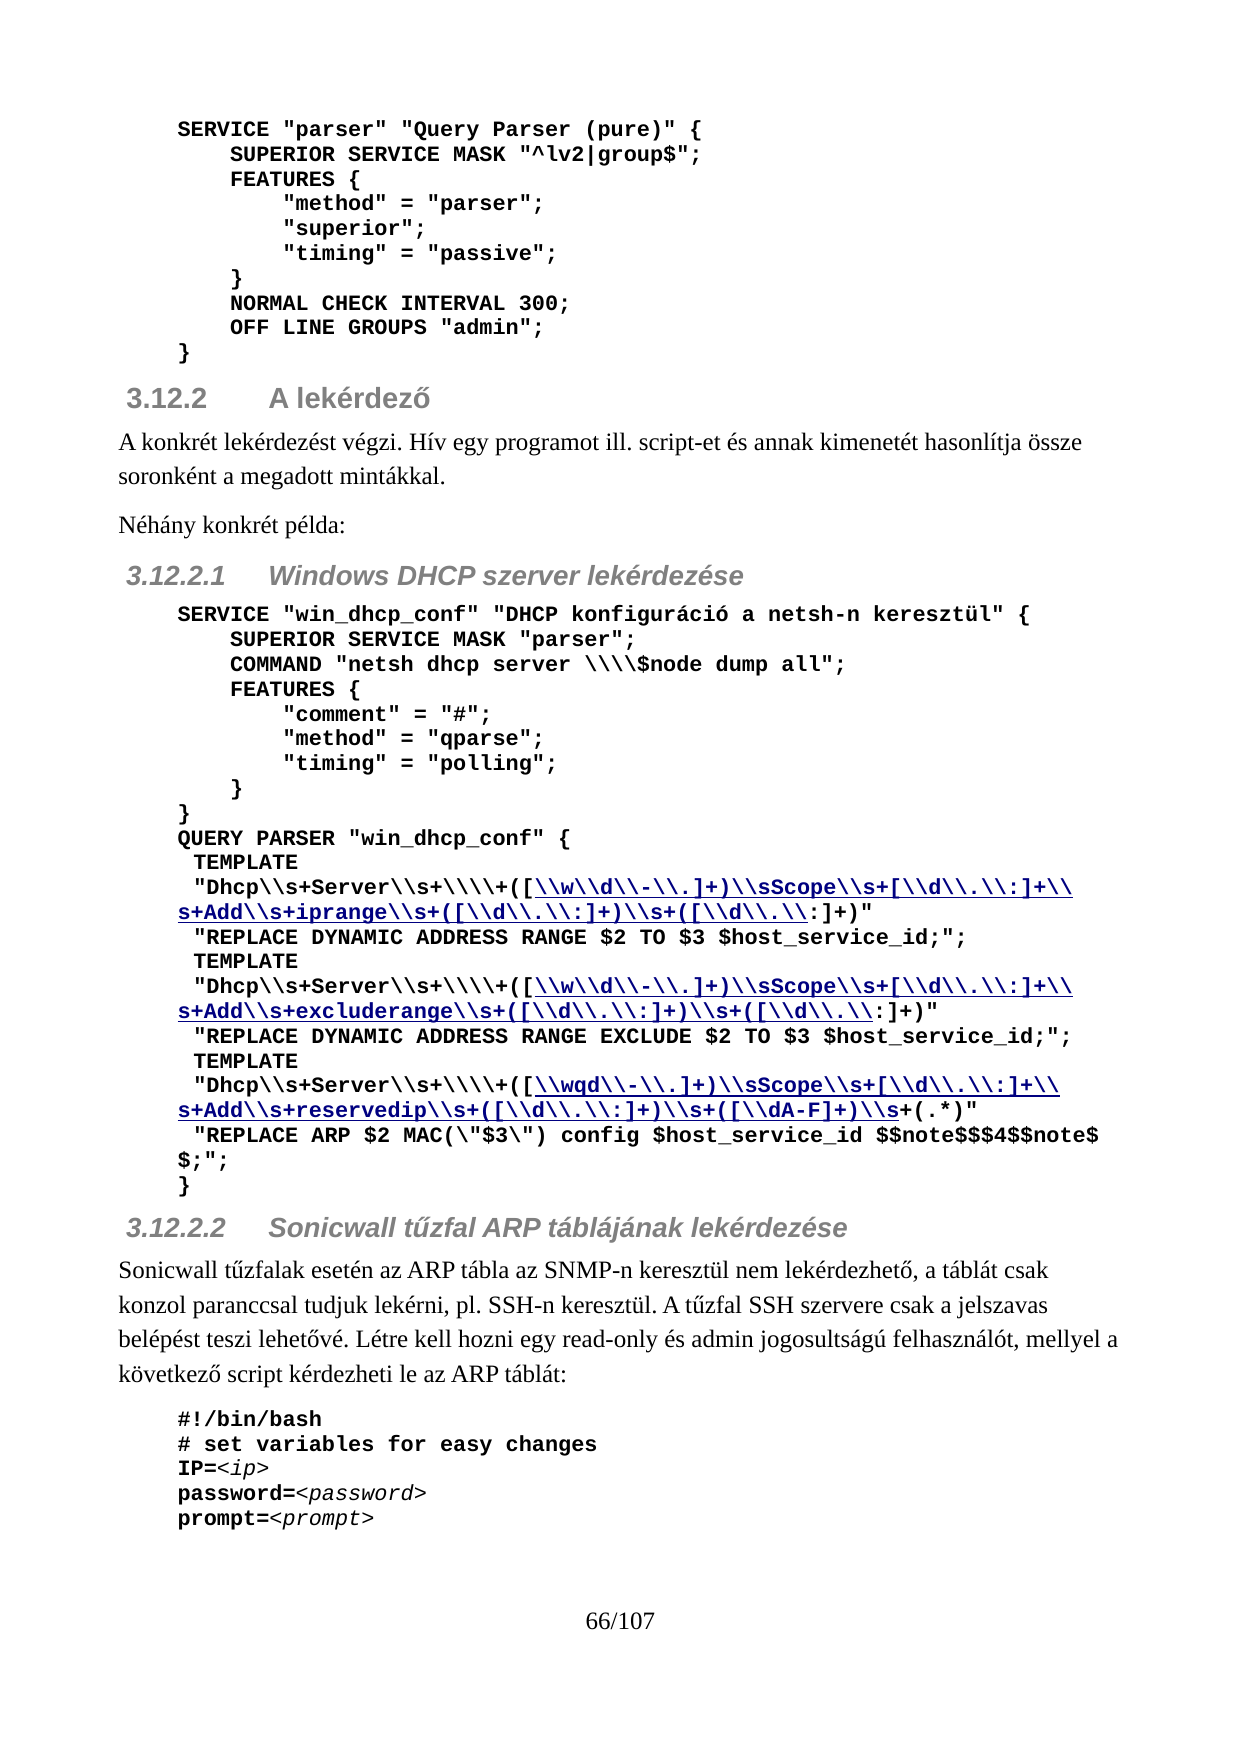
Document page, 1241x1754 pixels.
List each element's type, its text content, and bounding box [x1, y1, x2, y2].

text TEMPLATE "Dhcp\\s+Server\\s+\\\\+([\\w\\d\\-\\.]+)\\sScope\\s+[\\d\\.\\:]+\\s+Add\\s+iprange\\s+([\\d\\.\\:]+)\\s+([\\d\\.\\:]+)" "REPLACE DYNAMIC ADDRESS RANGE $2 TO $3 $host_service_id;"; [177, 852, 1122, 951]
subtitle A lekérdező [118, 381, 1122, 414]
text Sonicwall tűzfalak esetén az ARP tábla az SNMP-n keresztül nem lekérdezhető, a táblát csak konzol paranccsal tudjuk lekérni, pl. SSH-n keresztül. A tűzfal SSH szervere csak a jelszavas belépést teszi lehetővé. Létre kell hozni egy read-only és admin jogosultságú felhasználót, mellyel a következő script kérdezheti le az ARP táblát: [118, 1256, 1122, 1388]
text QUERY PARSER "win_dhcp_conf" { [177, 827, 1122, 852]
text SERVICE "win_dhcp_conf" "DHCP konfiguráció a netsh-n keresztül" { SUPERIOR SERVICE MASK "parser"; COMMAND "netsh dhcp server \\\\$node dump all"; FEATURES { "comment" = "#"; "method" = "qparse"; "timing" = "polling"; } } [177, 604, 1122, 827]
text SERVICE "parser" "Query Parser (pure)" { SUPERIOR SERVICE MASK "^lv2|group$"; FEATURES { "method" = "parser"; "superior"; "timing" = "passive"; } NORMAL CHECK INTERVAL 300; OFF LINE GROUPS "admin"; } [177, 118, 1122, 366]
text Néhány konkrét példa: [118, 510, 1122, 539]
subtitle Sonicwall tűzfal ARP táblájának lekérdezése [118, 1211, 1122, 1243]
text TEMPLATE "Dhcp\\s+Server\\s+\\\\+([\\wqd\\-\\.]+)\\sScope\\s+[\\d\\.\\:]+\\s+Add\\s+reservedip\\s+([\\d\\.\\:]+)\\s+([\\dA-F]+)\\s+(.*)" [177, 1050, 1122, 1124]
subtitle Windows DHCP szerver lekérdezése [118, 559, 1122, 591]
text TEMPLATE "Dhcp\\s+Server\\s+\\\\+([\\w\\d\\-\\.]+)\\sScope\\s+[\\d\\.\\:]+\\s+Add\\s+excluderange\\s+([\\d\\.\\:]+)\\s+([\\d\\.\\:]+)" "REPLACE DYNAMIC ADDRESS RANGE EXCLUDE $2 TO $3 $host_service_id;"; [177, 951, 1122, 1050]
text #!/bin/bash # set variables for easy changes IP=<ip> password=<password> prompt=<prompt> [177, 1408, 1122, 1557]
text A konkrét lekérdezést végzi. Hív egy programot ill. script-et és annak kimenetét hasonlítja össze soronként a megadott mintákkal. [118, 427, 1122, 490]
text "REPLACE ARP $2 MAC(\"$3\") config $host_service_id $$note$$$4$$note$$;"; } [177, 1124, 1122, 1199]
